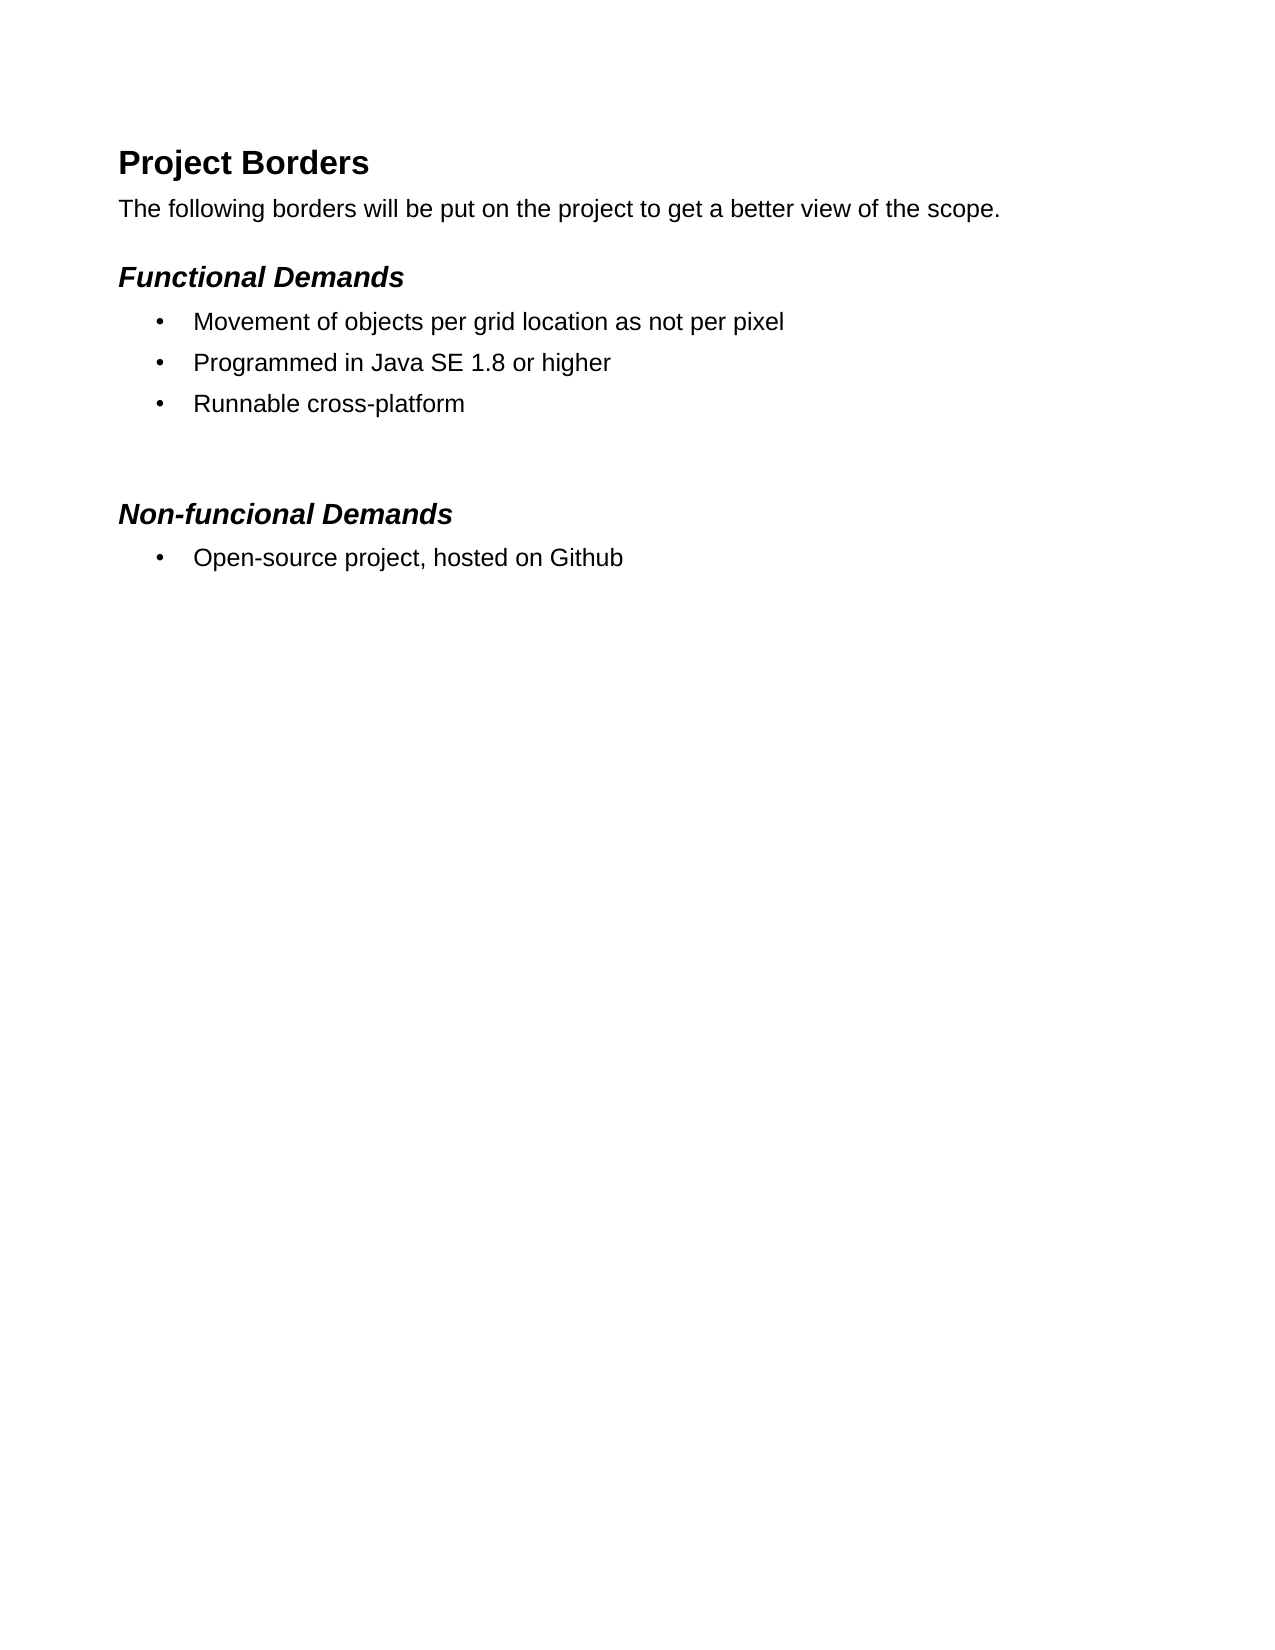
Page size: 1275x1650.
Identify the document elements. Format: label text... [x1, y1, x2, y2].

list Programmed in Java SE 1.8 or higher [156, 348, 1157, 377]
subtitle Project Borders [118, 143, 1157, 182]
list Open-source project, hosted on Github [156, 543, 1157, 572]
list Runnable cross-platform [156, 389, 1157, 418]
subtitle Non-funcional Demands [118, 497, 1157, 530]
text The following borders will be put on the project to get a better view of the scope. [118, 194, 1157, 223]
list Movement of objects per grid location as not per pixel [156, 307, 1157, 335]
subtitle Functional Demands [118, 261, 1157, 294]
